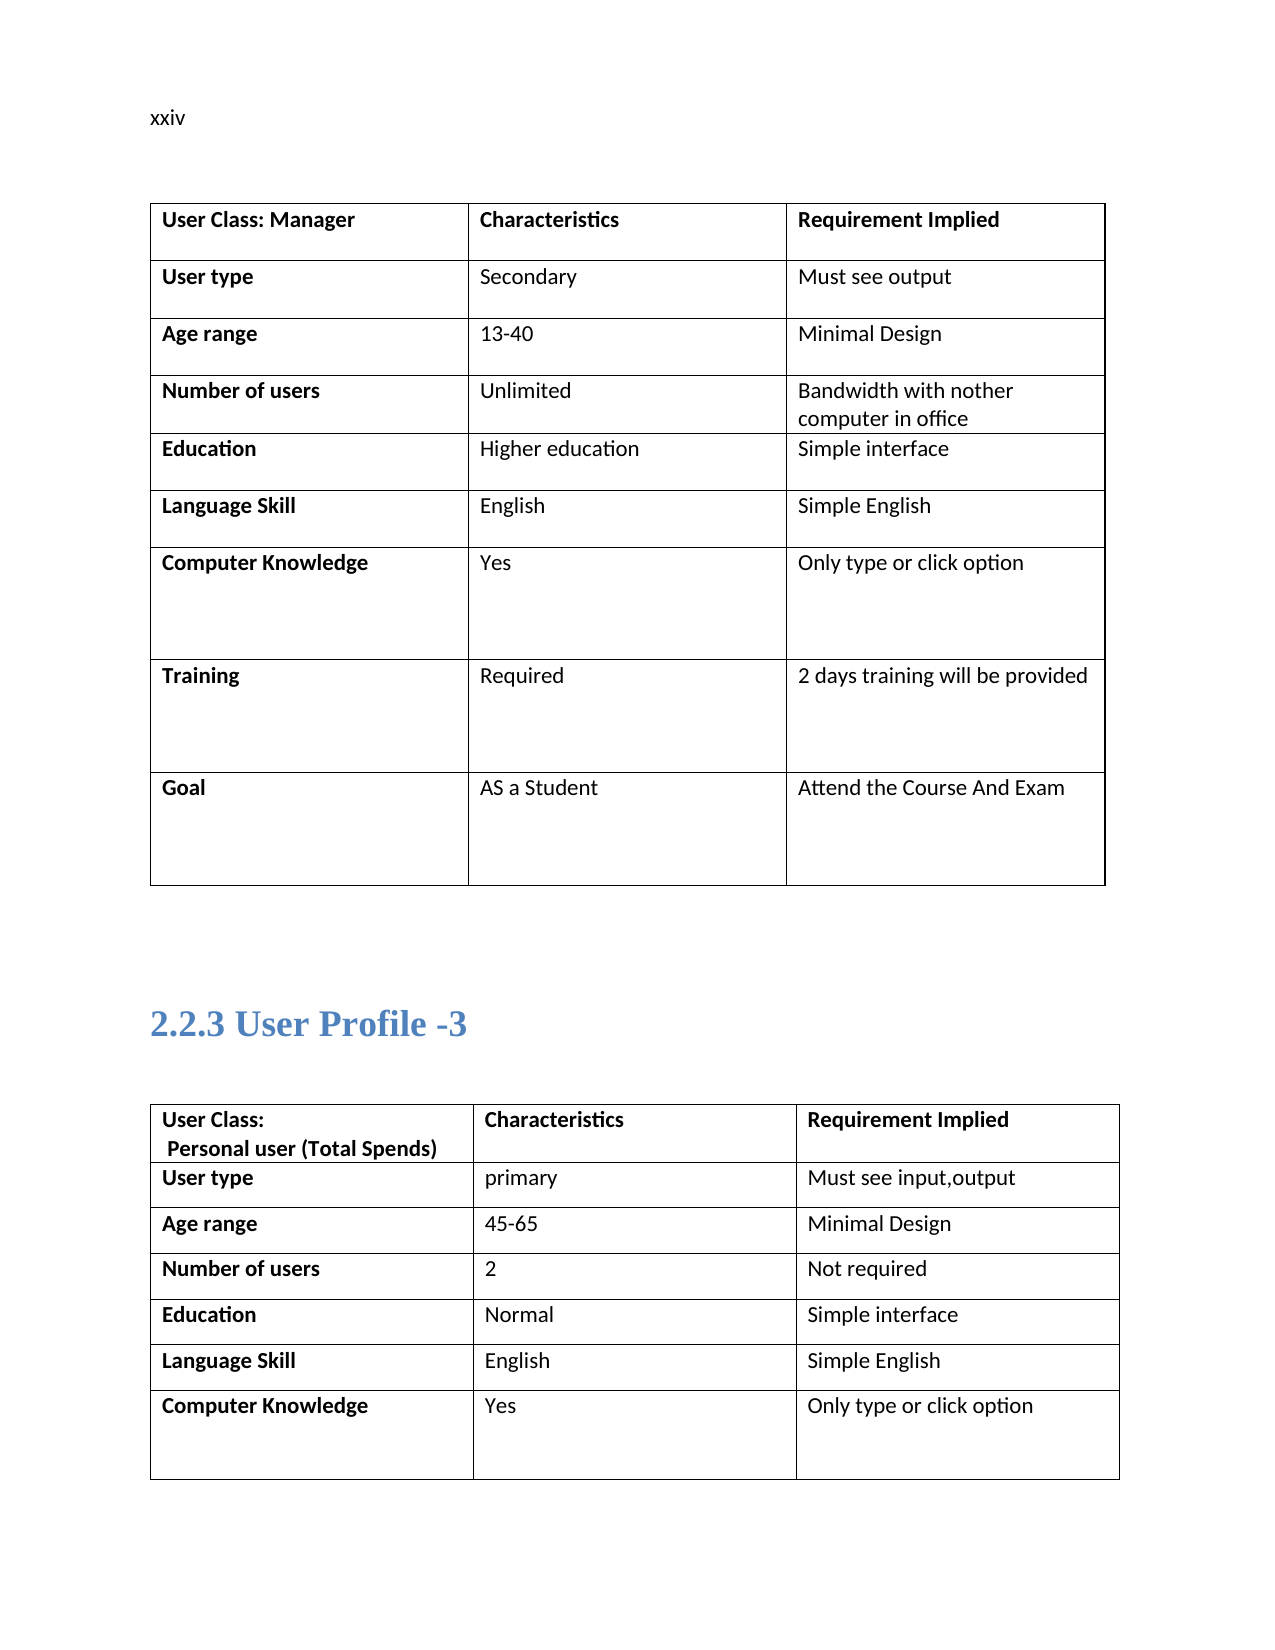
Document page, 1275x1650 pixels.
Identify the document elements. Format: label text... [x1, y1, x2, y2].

table_cell Simple English [787, 491, 1104, 547]
table_cell 13-40 [469, 319, 786, 374]
table_cell Must see input,output [797, 1163, 1119, 1207]
table_cell Goal [151, 773, 468, 885]
table_cell Age range [151, 1208, 473, 1253]
table_cell Required [469, 660, 786, 772]
table_cell Secondary [469, 261, 786, 317]
table_header Requirement Implied [787, 204, 1104, 260]
table_cell User type [151, 261, 468, 317]
table_cell Education [151, 1300, 473, 1344]
table_cell Bandwidth with nother computer in office [787, 376, 1104, 432]
table_cell Language Skill [151, 1345, 473, 1389]
table_header User Class: Manager [151, 204, 468, 260]
table_cell Simple English [797, 1345, 1119, 1389]
table_cell Minimal Design [797, 1208, 1119, 1253]
table_cell 2 [474, 1254, 796, 1298]
table_cell Only type or click option [797, 1391, 1119, 1479]
table_cell 2 days training will be provided [787, 660, 1104, 772]
table_cell Minimal Design [787, 319, 1104, 374]
table_cell Simple interface [797, 1300, 1119, 1344]
table_header Characteristics [474, 1105, 796, 1162]
table_cell Normal [474, 1300, 796, 1344]
table_cell Unlimited [469, 376, 786, 432]
table_cell User type [151, 1163, 473, 1207]
table_cell 45-65 [474, 1208, 796, 1253]
table_header Characteristics [469, 204, 786, 260]
table_header User Class: Personal user (Total Spends) [151, 1105, 473, 1162]
table_cell primary [474, 1163, 796, 1207]
table_cell English [469, 491, 786, 547]
table_cell Yes [474, 1391, 796, 1479]
table_cell Computer Knowledge [151, 1391, 473, 1479]
table_cell Higher education [469, 434, 786, 489]
table_cell Only type or click option [787, 548, 1104, 659]
table_cell Yes [469, 548, 786, 659]
table_cell Attend the Course And Exam [787, 773, 1104, 885]
subtitle 2.2.3 User Profile -3 [150, 1001, 1125, 1044]
table_cell Number of users [151, 1254, 473, 1298]
table_cell Training [151, 660, 468, 772]
table_cell Computer Knowledge [151, 548, 468, 659]
table_cell English [474, 1345, 796, 1389]
table_header Requirement Implied [797, 1105, 1119, 1162]
table_cell Must see output [787, 261, 1104, 317]
table_cell Age range [151, 319, 468, 374]
table_cell Number of users [151, 376, 468, 432]
table_cell Simple interface [787, 434, 1104, 489]
table_cell Not required [797, 1254, 1119, 1298]
table_cell AS a Student [469, 773, 786, 885]
table_cell Education [151, 434, 468, 489]
table_cell Language Skill [151, 491, 468, 547]
